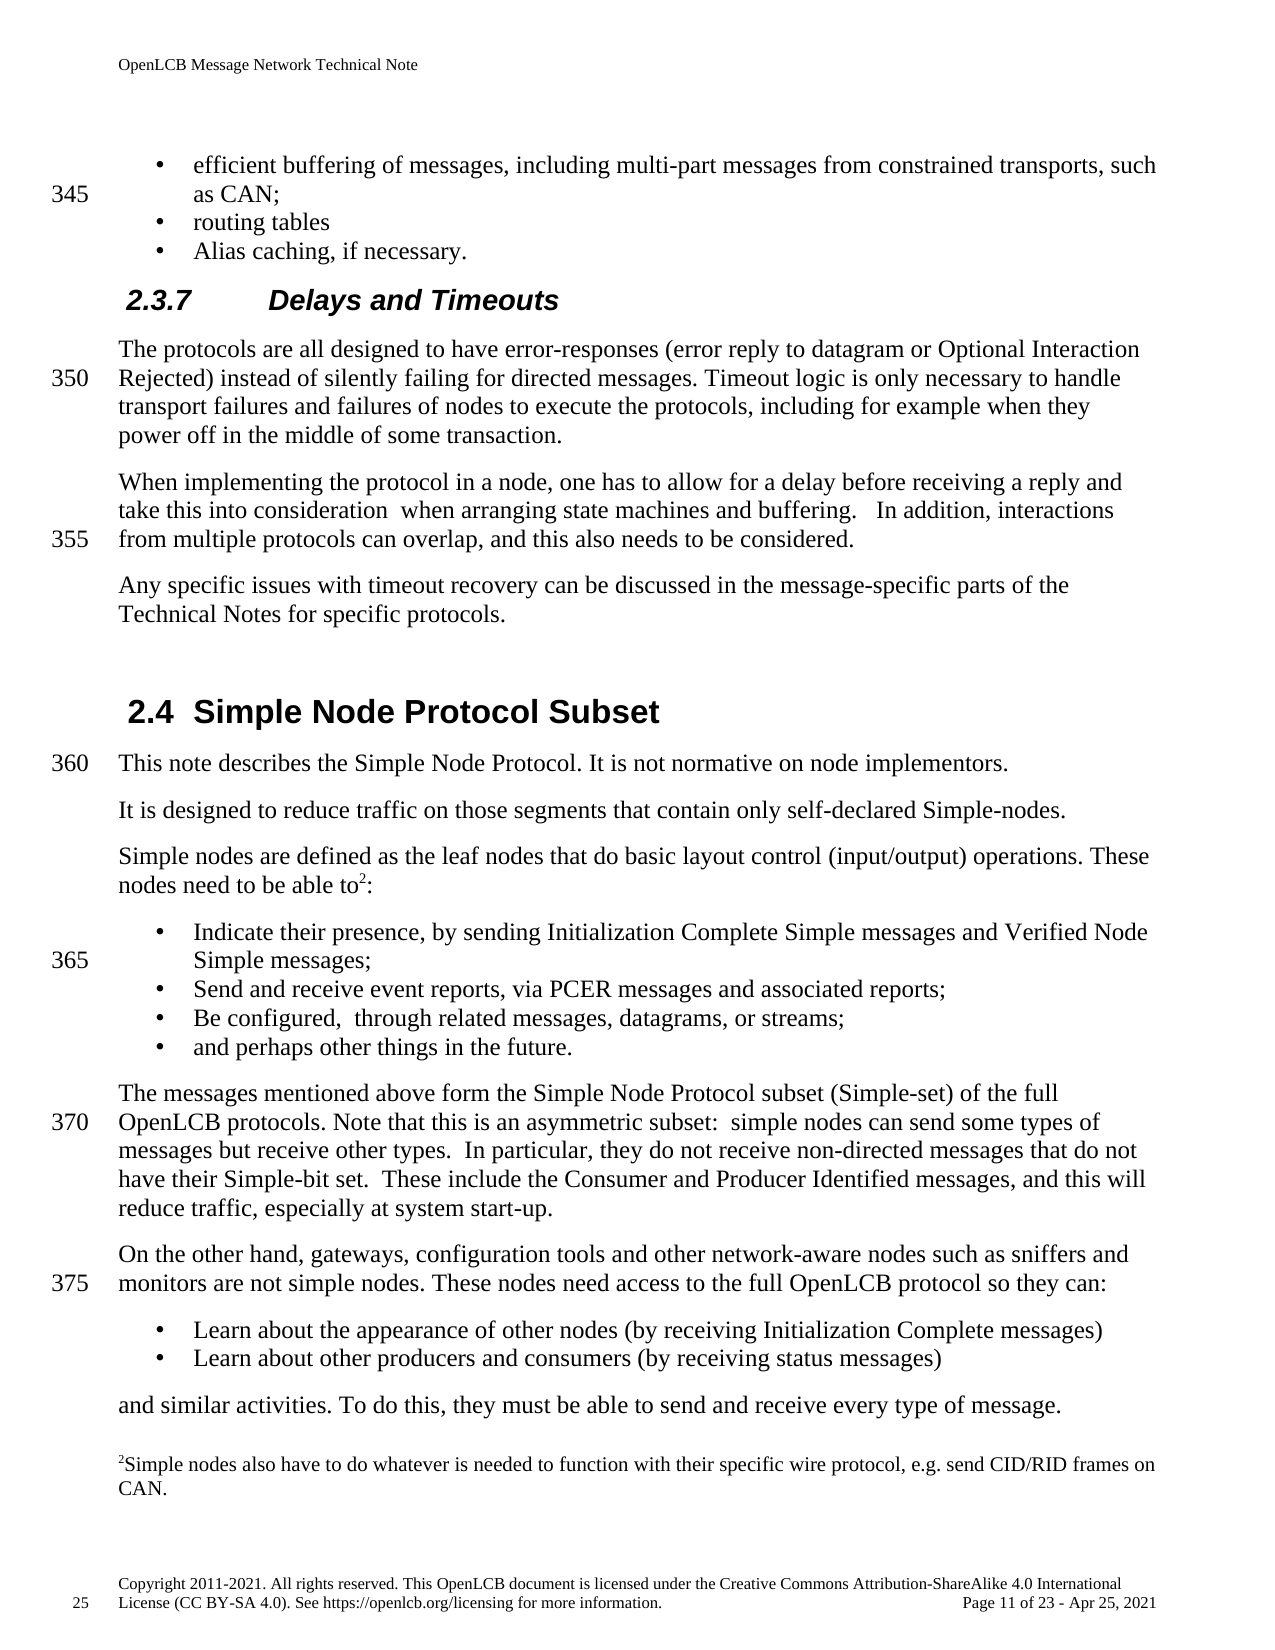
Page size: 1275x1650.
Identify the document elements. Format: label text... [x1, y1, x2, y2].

list routing tables [156, 207, 1157, 236]
text Simple nodes are defined as the leaf nodes that do basic layout control (input/output) operations. These nodes need to be able to: [118, 841, 1157, 899]
text This note describes the Simple Node Protocol. It is not normative on node implementors. [118, 748, 1157, 777]
list efficient buffering of messages, including multi-part messages from constrained transports, such as CAN; [156, 150, 1157, 207]
list Be configured, through related messages, datagrams, or streams; [156, 1003, 1157, 1032]
list and perhaps other things in the future. [156, 1032, 1157, 1060]
text The messages mentioned above form the Simple Node Protocol subset (Simple-set) of the full OpenLCB protocols. Note that this is an asymmetric subset: simple nodes can send some types of messages but receive other types. In particular, they do not receive non-directed messages that do not have their Simple-bit set. These include the Consumer and Producer Identified messages, and this will reduce traffic, especially at system start-up. [118, 1078, 1157, 1222]
subtitle Simple Node Protocol Subset [118, 692, 1157, 731]
text Simple nodes also have to do whatever is needed to function with their specific wire protocol, e.g. send CID/RID frames on CAN. [118, 1452, 1157, 1500]
text It is designed to reduce traffic on those segments that contain only self-declared Simple-nodes. [118, 795, 1157, 824]
text On the other hand, gateways, configuration tools and other network-aware nodes such as sniffers and monitors are not simple nodes. These nodes need access to the full OpenLCB protocol so they can: [118, 1239, 1157, 1297]
text and similar activities. To do this, they must be able to send and receive every type of message. [118, 1390, 1157, 1419]
list Indicate their presence, by sending Initialization Complete Simple messages and Verified Node Simple messages; [156, 917, 1157, 974]
list Learn about the appearance of other nodes (by receiving Initialization Complete messages) [156, 1315, 1157, 1343]
list Send and receive event reports, via PCER messages and associated reports; [156, 974, 1157, 1003]
text The protocols are all designed to have error-responses (error reply to datagram or Optional Interaction Rejected) instead of silently failing for directed messages. Timeout logic is only necessary to handle transport failures and failures of nodes to execute the protocols, including for example when they power off in the middle of some transaction. [118, 334, 1157, 449]
text When implementing the protocol in a node, one has to allow for a delay before receiving a reply and take this into consideration when arranging state machines and buffering. In addition, interactions from multiple protocols can overlap, and this also needs to be considered. [118, 467, 1157, 553]
text Any specific issues with timeout recovery can be discussed in the message-specific parts of the Technical Notes for specific protocols. [118, 571, 1157, 628]
list Alias caching, if necessary. [156, 236, 1157, 265]
subtitle Delays and Timeouts [118, 283, 1157, 316]
list Learn about other producers and consumers (by receiving status messages) [156, 1343, 1157, 1372]
